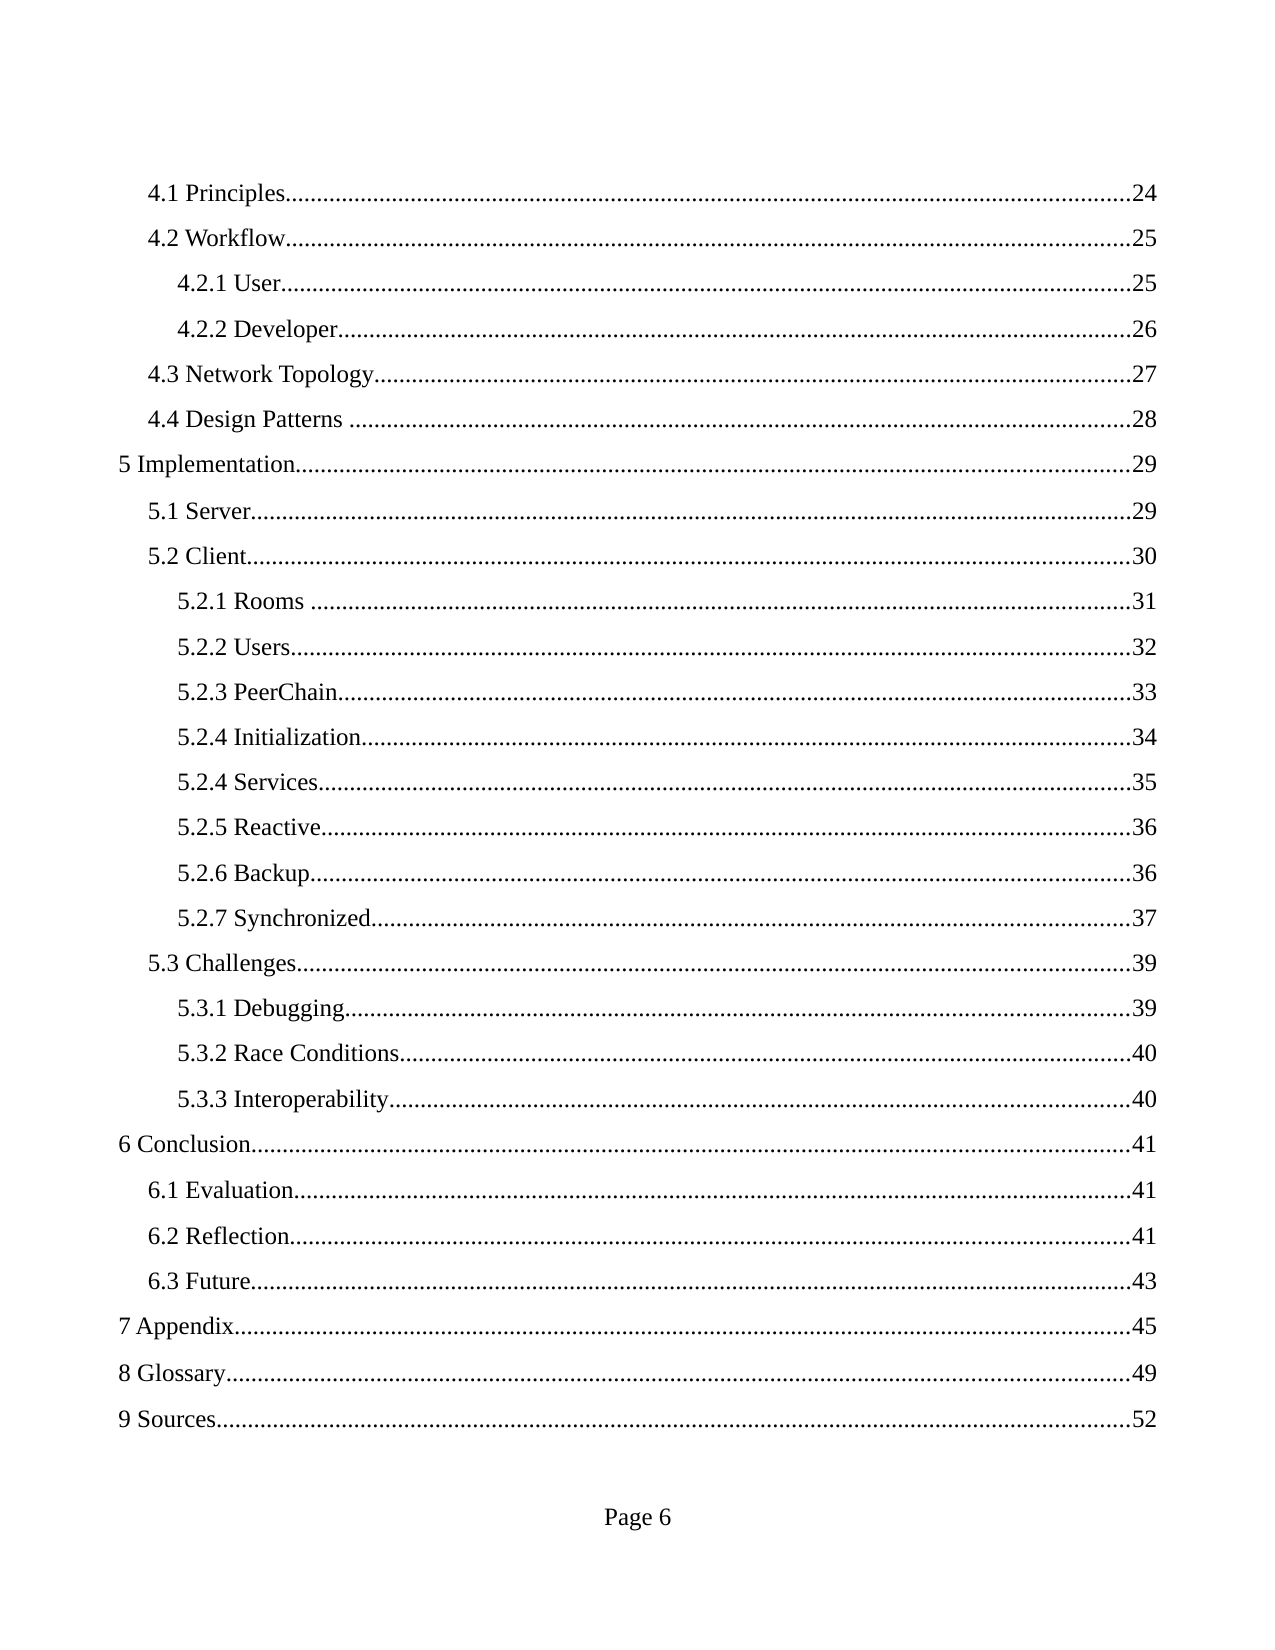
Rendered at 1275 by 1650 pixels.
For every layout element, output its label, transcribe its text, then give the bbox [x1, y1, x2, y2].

text 6.1 Evaluation 41 [148, 1176, 1157, 1204]
text 5.3.3 Interoperability 40 [177, 1084, 1157, 1112]
text 5 Implementation 29 [118, 449, 1157, 478]
text 4.1 Principles 24 [148, 178, 1157, 207]
text 5.2.5 Reactive 36 [177, 812, 1157, 841]
text 6 Conclusion 41 [118, 1129, 1157, 1158]
text 6.2 Reflection 41 [148, 1221, 1157, 1249]
text 4.2 Workflow 25 [148, 223, 1157, 252]
text 5.2.7 Synchronized 37 [177, 903, 1157, 932]
text 4.3 Network Topology 27 [148, 359, 1157, 388]
text 5.2.1 Rooms 31 [177, 586, 1157, 615]
text 5.2.4 Initialization 34 [177, 722, 1157, 751]
text 4.4 Design Patterns 28 [148, 404, 1157, 433]
text 5.3 Challenges 39 [148, 948, 1157, 977]
text 5.3.2 Race Conditions 40 [177, 1038, 1157, 1067]
text 9 Sources 52 [118, 1404, 1157, 1433]
text 5.2.2 Users 32 [177, 632, 1157, 660]
text 5.2.4 Services 35 [177, 767, 1157, 796]
text 5.1 Server 29 [148, 496, 1157, 525]
text 8 Glossary 49 [118, 1358, 1157, 1387]
text 4.2.1 User 25 [177, 268, 1157, 297]
text 4.2.2 Developer 26 [177, 314, 1157, 342]
text 6.3 Future 43 [148, 1266, 1157, 1295]
text 5.3.1 Debugging 39 [177, 993, 1157, 1022]
text 5.2 Client 30 [148, 541, 1157, 570]
text 5.2.3 PeerChain 33 [177, 677, 1157, 706]
text 7 Appendix 45 [118, 1311, 1157, 1340]
text 5.2.6 Backup 36 [177, 858, 1157, 886]
